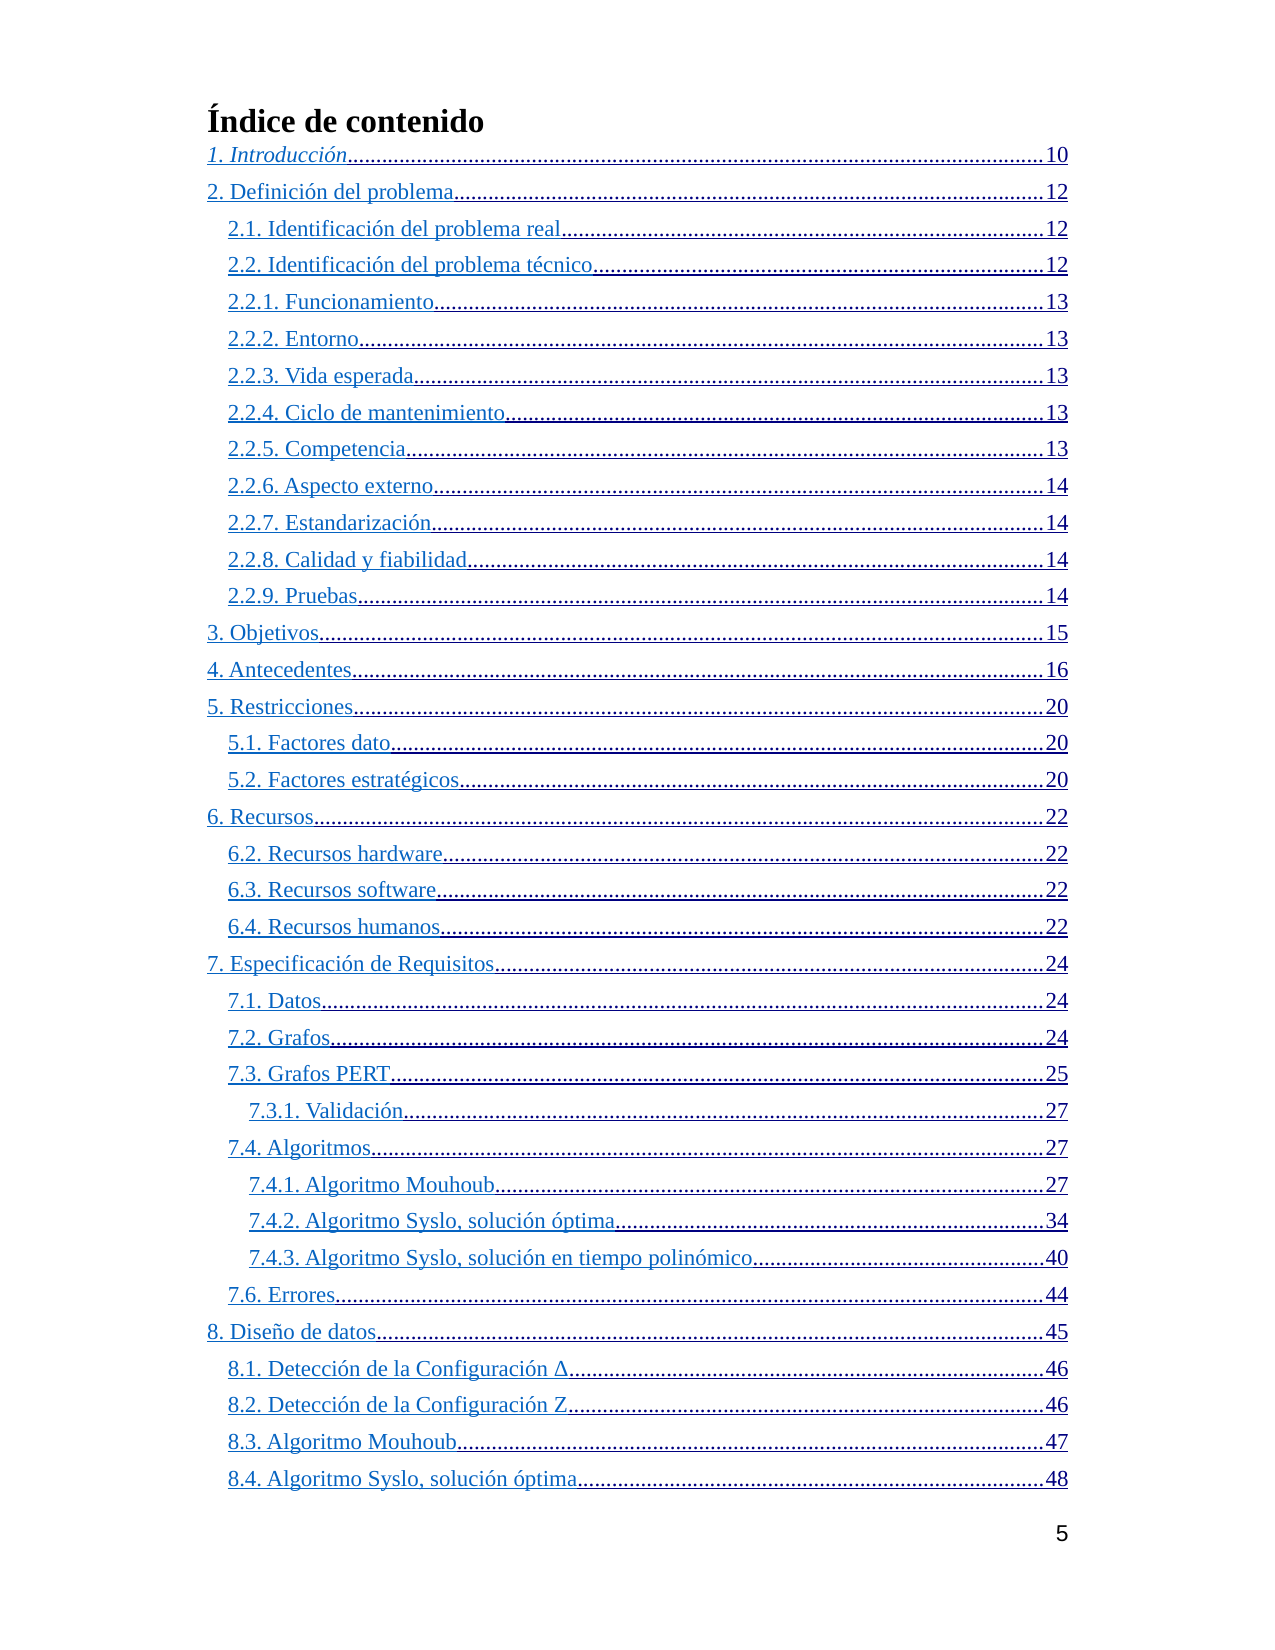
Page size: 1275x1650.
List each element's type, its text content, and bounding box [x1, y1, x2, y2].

text 7.3.1. Validación 27 [248, 1097, 1068, 1120]
text 3. Objetivos 15 [207, 619, 1068, 642]
text 2.2.5. Competencia 13 [228, 435, 1068, 458]
text 7.4.3. Algoritmo Syslo, solución en tiempo polinómico 40 [248, 1244, 1068, 1267]
text 7.2. Grafos 24 [228, 1024, 1068, 1046]
text 6.4. Recursos humanos 22 [228, 913, 1068, 936]
text 5.1. Factores dato 20 [228, 729, 1068, 752]
text 8.4. Algoritmo Syslo, solución óptima 48 [228, 1465, 1068, 1488]
text 4. Antecedentes 16 [207, 656, 1068, 679]
text 8.3. Algoritmo Mouhoub 47 [228, 1428, 1068, 1451]
text 2.2.3. Vida esperada 13 [228, 362, 1068, 385]
text 7.6. Errores 44 [228, 1281, 1068, 1304]
text 8. Diseño de datos 45 [207, 1318, 1068, 1341]
text 6.2. Recursos hardware 22 [228, 840, 1068, 863]
text 5.2. Factores estratégicos 20 [228, 766, 1068, 789]
text 8.1. Detección de la Configuración Δ 46 [228, 1354, 1068, 1378]
text 7.4.1. Algoritmo Mouhoub 27 [248, 1171, 1068, 1194]
text 2.2.8. Calidad y fiabilidad 14 [228, 546, 1068, 569]
text 6. Recursos 22 [207, 803, 1068, 826]
text 8.2. Detección de la Configuración Z 46 [228, 1391, 1068, 1414]
text 5. Restricciones 20 [207, 693, 1068, 716]
text 2.2.2. Entorno 13 [228, 325, 1068, 348]
text 1. Introducción 10 [207, 141, 1068, 164]
text 7.1. Datos 24 [228, 987, 1068, 1010]
text 2.2.4. Ciclo de mantenimiento 13 [228, 398, 1068, 421]
text Índice de contenido [207, 101, 1068, 140]
text 7.3. Grafos PERT 25 [228, 1060, 1068, 1083]
text 2.2.1. Funcionamiento 13 [228, 288, 1068, 311]
text 2.2.9. Pruebas 14 [228, 582, 1068, 605]
text 2.1. Identificación del problema real 12 [228, 215, 1068, 238]
text 2.2. Identificación del problema técnico 12 [228, 251, 1068, 274]
text 6.3. Recursos software 22 [228, 877, 1068, 899]
text 7.4.2. Algoritmo Syslo, solución óptima 34 [248, 1207, 1068, 1230]
text 2.2.6. Aspecto externo 14 [228, 472, 1068, 495]
text 2.2.7. Estandarización 14 [228, 509, 1068, 532]
text 2. Definición del problema 12 [207, 178, 1068, 201]
text 7.4. Algoritmos 27 [228, 1134, 1068, 1157]
text 7. Especificación de Requisitos 24 [207, 950, 1068, 973]
